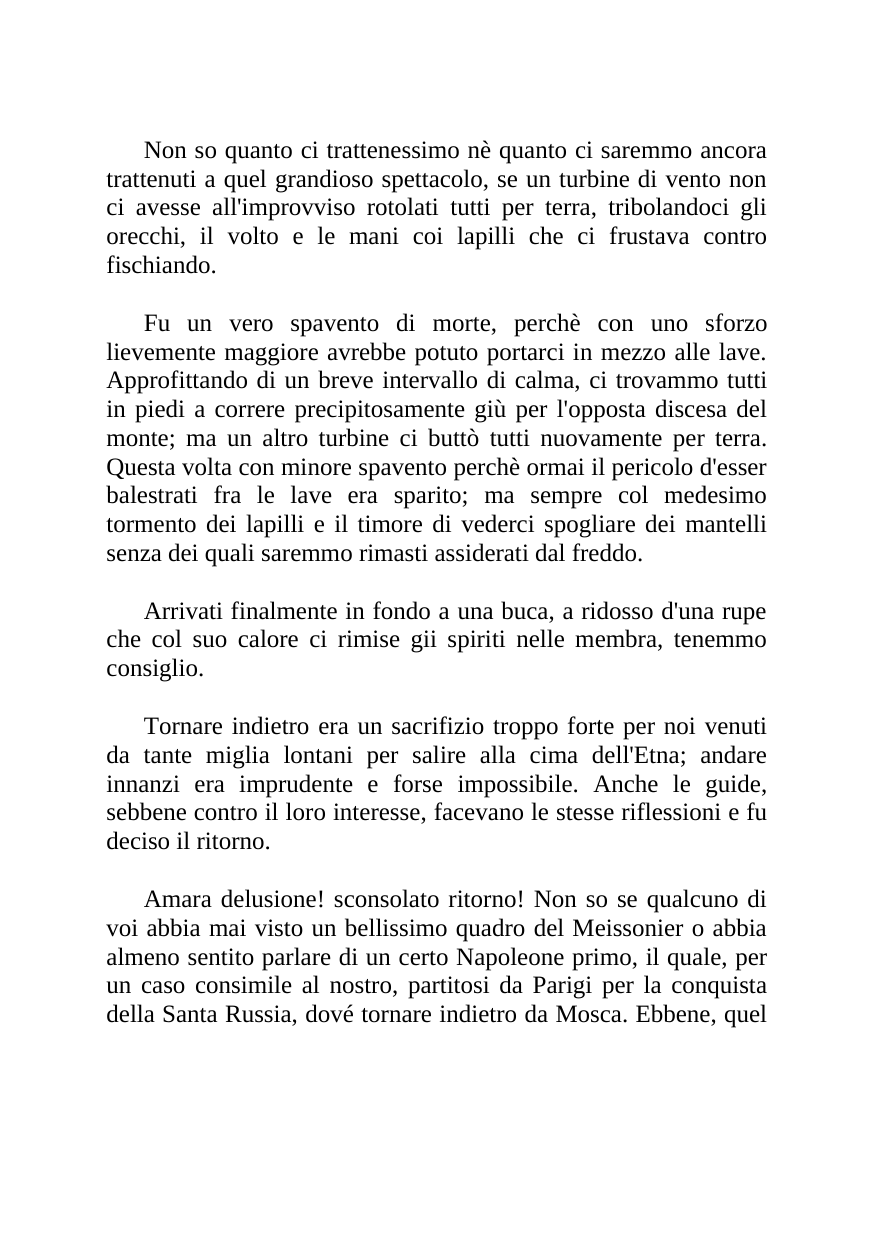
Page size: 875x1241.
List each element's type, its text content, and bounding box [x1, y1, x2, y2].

text Amara delusione! sconsolato ritorno! Non so se qualcuno di voi abbia mai visto un bellissimo quadro del Meissonier o abbia almeno sentito parlare di un certo Napoleone primo, il quale, per un caso consimile al nostro, partitosi da Parigi per la conquista della Santa Russia, dové tornare indietro da Mosca. Ebbene, quel [106, 884, 768, 1028]
text Tornare indietro era un sacrifizio troppo forte per noi venuti da tante miglia lontani per salire alla cima dell'Etna; andare innanzi era imprudente e forse impossibile. Anche le guide, sebbene contro il loro interesse, facevano le stesse riflessioni e fu deciso il ritorno. [106, 711, 768, 855]
text Fu un vero spavento di morte, perchè con uno sforzo lievemente maggiore avrebbe potuto portarci in mezzo alle lave. Approfittando di un breve intervallo di calma, ci trovammo tutti in piedi a correre precipitosamente giù per l'opposta discesa del monte; ma un altro turbine ci buttò tutti nuovamente per terra. Questa volta con minore spavento perchè ormai il pericolo d'esser balestrati fra le lave era sparito; ma sempre col medesimo tormento dei lapilli e il timore di vederci spogliare dei mantelli senza dei quali saremmo rimasti assiderati dal freddo. [106, 308, 768, 567]
text Non so quanto ci trattenessimo nè quanto ci saremmo ancora trattenuti a quel grandioso spettacolo, se un turbine di vento non ci avesse all'improvviso rotolati tutti per terra, tribolandoci gli orecchi, il volto e le mani coi lapilli che ci frustava contro fischiando. [106, 135, 768, 279]
text Arrivati finalmente in fondo a una buca, a ridosso d'una rupe che col suo calore ci rimise gii spiriti nelle membra, tenemmo consiglio. [106, 596, 768, 682]
